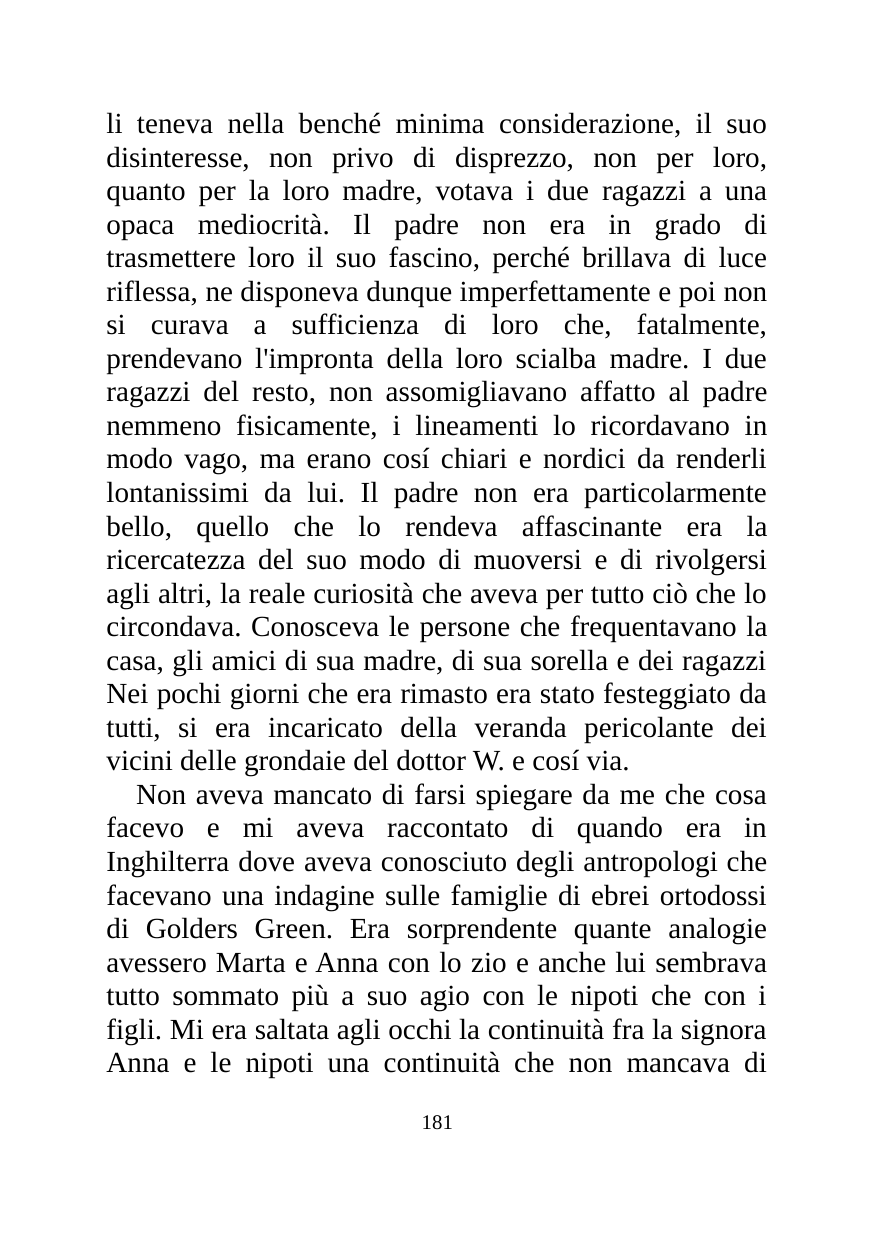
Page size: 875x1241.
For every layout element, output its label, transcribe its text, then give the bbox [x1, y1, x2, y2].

text li teneva nella benché minima considerazione, il suo disinteresse, non privo di disprezzo, non per loro, quanto per la loro madre, votava i due ragazzi a una opaca mediocrità. Il padre non era in grado di trasmettere loro il suo fascino, perché brillava di luce riflessa, ne disponeva dunque imperfettamente e poi non si curava a sufficienza di loro che, fatalmente, prendevano l'impronta della loro scialba madre. I due ragazzi del resto, non assomigliavano affatto al padre nemmeno fisicamente, i lineamenti lo ricordavano in modo vago, ma erano cosí chiari e nordici da renderli lontanissimi da lui. Il padre non era particolarmente bello, quello che lo rendeva affascinante era la ricercatezza del suo modo di muoversi e di rivolgersi agli altri, la reale curiosità che aveva per tutto ciò che lo circondava. Conosceva le persone che frequentavano la casa, gli amici di sua madre, di sua sorella e dei ragazzi Nei pochi giorni che era rimasto era stato festeggiato da tutti, si era incaricato della veranda pericolante dei vicini delle grondaie del dottor W. e cosí via. [106, 106, 768, 777]
text Non aveva mancato di farsi spiegare da me che cosa facevo e mi aveva raccontato di quando era in Inghilterra dove aveva conosciuto degli antropologi che facevano una indagine sulle famiglie di ebrei ortodossi di Golders Green. Era sorprendente quante analogie avessero Marta e Anna con lo zio e anche lui sembrava tutto sommato più a suo agio con le nipoti che con i figli. Mi era saltata agli occhi la continuità fra la signora Anna e le nipoti una continuità che non mancava di [106, 777, 768, 1079]
